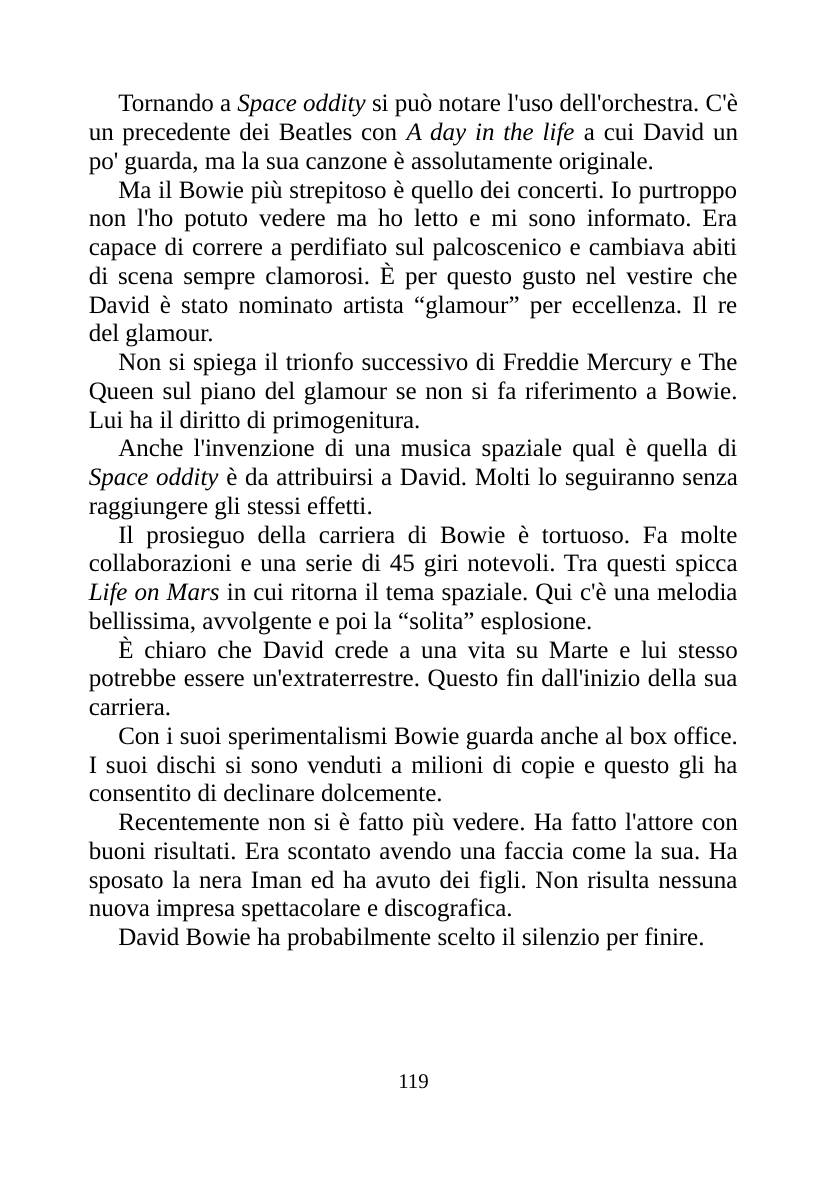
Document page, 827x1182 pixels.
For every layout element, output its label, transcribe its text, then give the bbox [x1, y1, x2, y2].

text Il prosieguo della carriera di Bowie è tortuoso. Fa molte collaborazioni e una serie di 45 giri notevoli. Tra questi spicca Life on Mars in cui ritorna il tema spaziale. Qui c'è una melodia bellissima, avvolgente e poi la “solita” esplosione. [88, 520, 738, 635]
text Recentemente non si è fatto più vedere. Ha fatto l'attore con buoni risultati. Era scontato avendo una faccia come la sua. Ha sposato la nera Iman ed ha avuto dei figli. Non risulta nessuna nuova impresa spettacolare e discografica. [88, 807, 738, 922]
text Tornando a Space oddity si può notare l'uso dell'orchestra. C'è un precedente dei Beatles con A day in the life a cui David un po' guarda, ma la sua canzone è assolutamente originale. [88, 88, 738, 175]
text David Bowie ha probabilmente scelto il silenzio per finire. [88, 922, 738, 951]
text Con i suoi sperimentalismi Bowie guarda anche al box office. I suoi dischi si sono venduti a milioni di copie e questo gli ha consentito di declinare dolcemente. [88, 721, 738, 807]
text Anche l'invenzione di una musica spaziale qual è quella di Space oddity è da attribuirsi a David. Molti lo seguiranno senza raggiungere gli stessi effetti. [88, 433, 738, 520]
text Non si spiega il trionfo successivo di Freddie Mercury e The Queen sul piano del glamour se non si fa riferimento a Bowie. Lui ha il diritto di primogenitura. [88, 347, 738, 433]
text Ma il Bowie più strepitoso è quello dei concerti. Io purtroppo non l'ho potuto vedere ma ho letto e mi sono informato. Era capace di correre a perdifiato sul palcoscenico e cambiava abiti di scena sempre clamorosi. È per questo gusto nel vestire che David è stato nominato artista “glamour” per eccellenza. Il re del glamour. [88, 175, 738, 347]
text È chiaro che David crede a una vita su Marte e lui stesso potrebbe essere un'extraterrestre. Questo fin dall'inizio della sua carriera. [88, 635, 738, 721]
